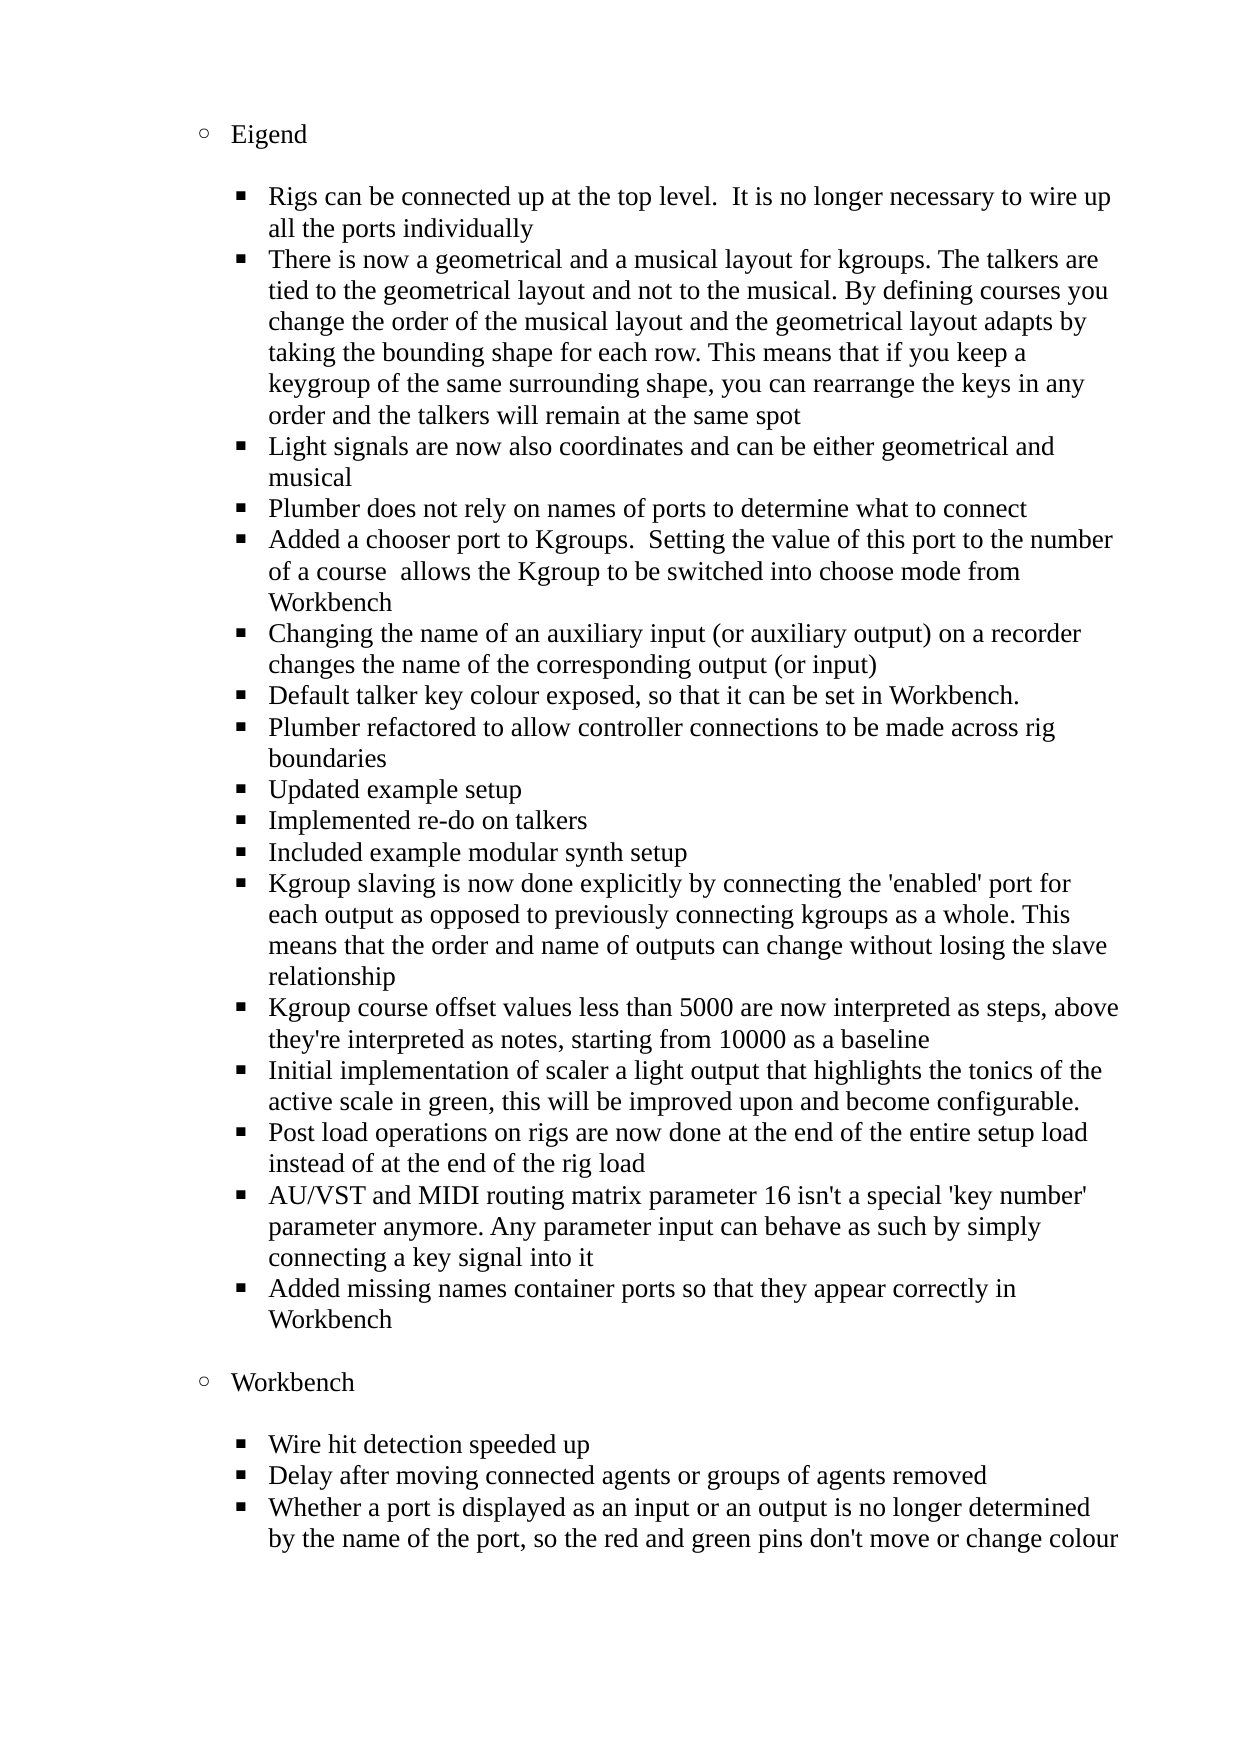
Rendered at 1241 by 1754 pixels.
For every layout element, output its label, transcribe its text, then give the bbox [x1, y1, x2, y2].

list Plumber refactored to allow controller connections to be made across rig boundaries [231, 711, 1122, 773]
list Initial implementation of scaler a light output that highlights the tonics of the active scale in green, this will be improved upon and become configurable. [231, 1054, 1122, 1116]
list Default talker key colour exposed, so that it can be set in Workbench. [231, 679, 1122, 711]
list Included example modular synth setup [231, 836, 1122, 867]
list Whether a port is displayed as an input or an output is no longer determined by the name of the port, so the red and green pins don't move or change colour [231, 1491, 1122, 1553]
list Delay after moving connected agents or groups of agents removed [231, 1459, 1122, 1491]
list Light signals are now also coordinates and can be either geometrical and musical [231, 430, 1122, 492]
list Changing the name of an auxiliary input (or auxiliary output) on a recorder changes the name of the corresponding output (or input) [231, 617, 1122, 679]
list Plumber does not rely on names of ports to determine what to connect [231, 492, 1122, 523]
list Implemented re-do on talkers [231, 804, 1122, 836]
list Workbench [193, 1366, 1122, 1397]
list Rigs can be connected up at the top level. It is no longer necessary to wire up all the ports individually [231, 181, 1122, 243]
list Updated example setup [231, 773, 1122, 804]
list Added a chooser port to Kgroups. Setting the value of this port to the number of a course allows the Kgroup to be switched into choose mode from Workbench [231, 523, 1122, 617]
list Kgroup slaving is now done explicitly by connecting the 'enabled' port for each output as opposed to previously connecting kgroups as a whole. This means that the order and name of outputs can change without losing the slave relationship [231, 867, 1122, 992]
list There is now a geometrical and a musical layout for kgroups. The talkers are tied to the geometrical layout and not to the musical. By defining courses you change the order of the musical layout and the geometrical layout adapts by taking the bounding shape for each row. This means that if you keep a keygroup of the same surrounding shape, you can rearrange the keys in any order and the talkers will remain at the same spot [231, 243, 1122, 430]
list AU/VST and MIDI routing matrix parameter 16 isn't a special 'key number' parameter anymore. Any parameter input can behave as such by simply connecting a key signal into it [231, 1179, 1122, 1272]
list Wire hit detection speeded up [231, 1428, 1122, 1459]
list Eigend [193, 118, 1122, 149]
list Added missing names container ports so that they appear correctly in Workbench [231, 1272, 1122, 1335]
list Kgroup course offset values less than 5000 are now interpreted as steps, above they're interpreted as notes, starting from 10000 as a baseline [231, 992, 1122, 1054]
list Post load operations on rigs are now done at the end of the entire setup load instead of at the end of the rig load [231, 1116, 1122, 1179]
